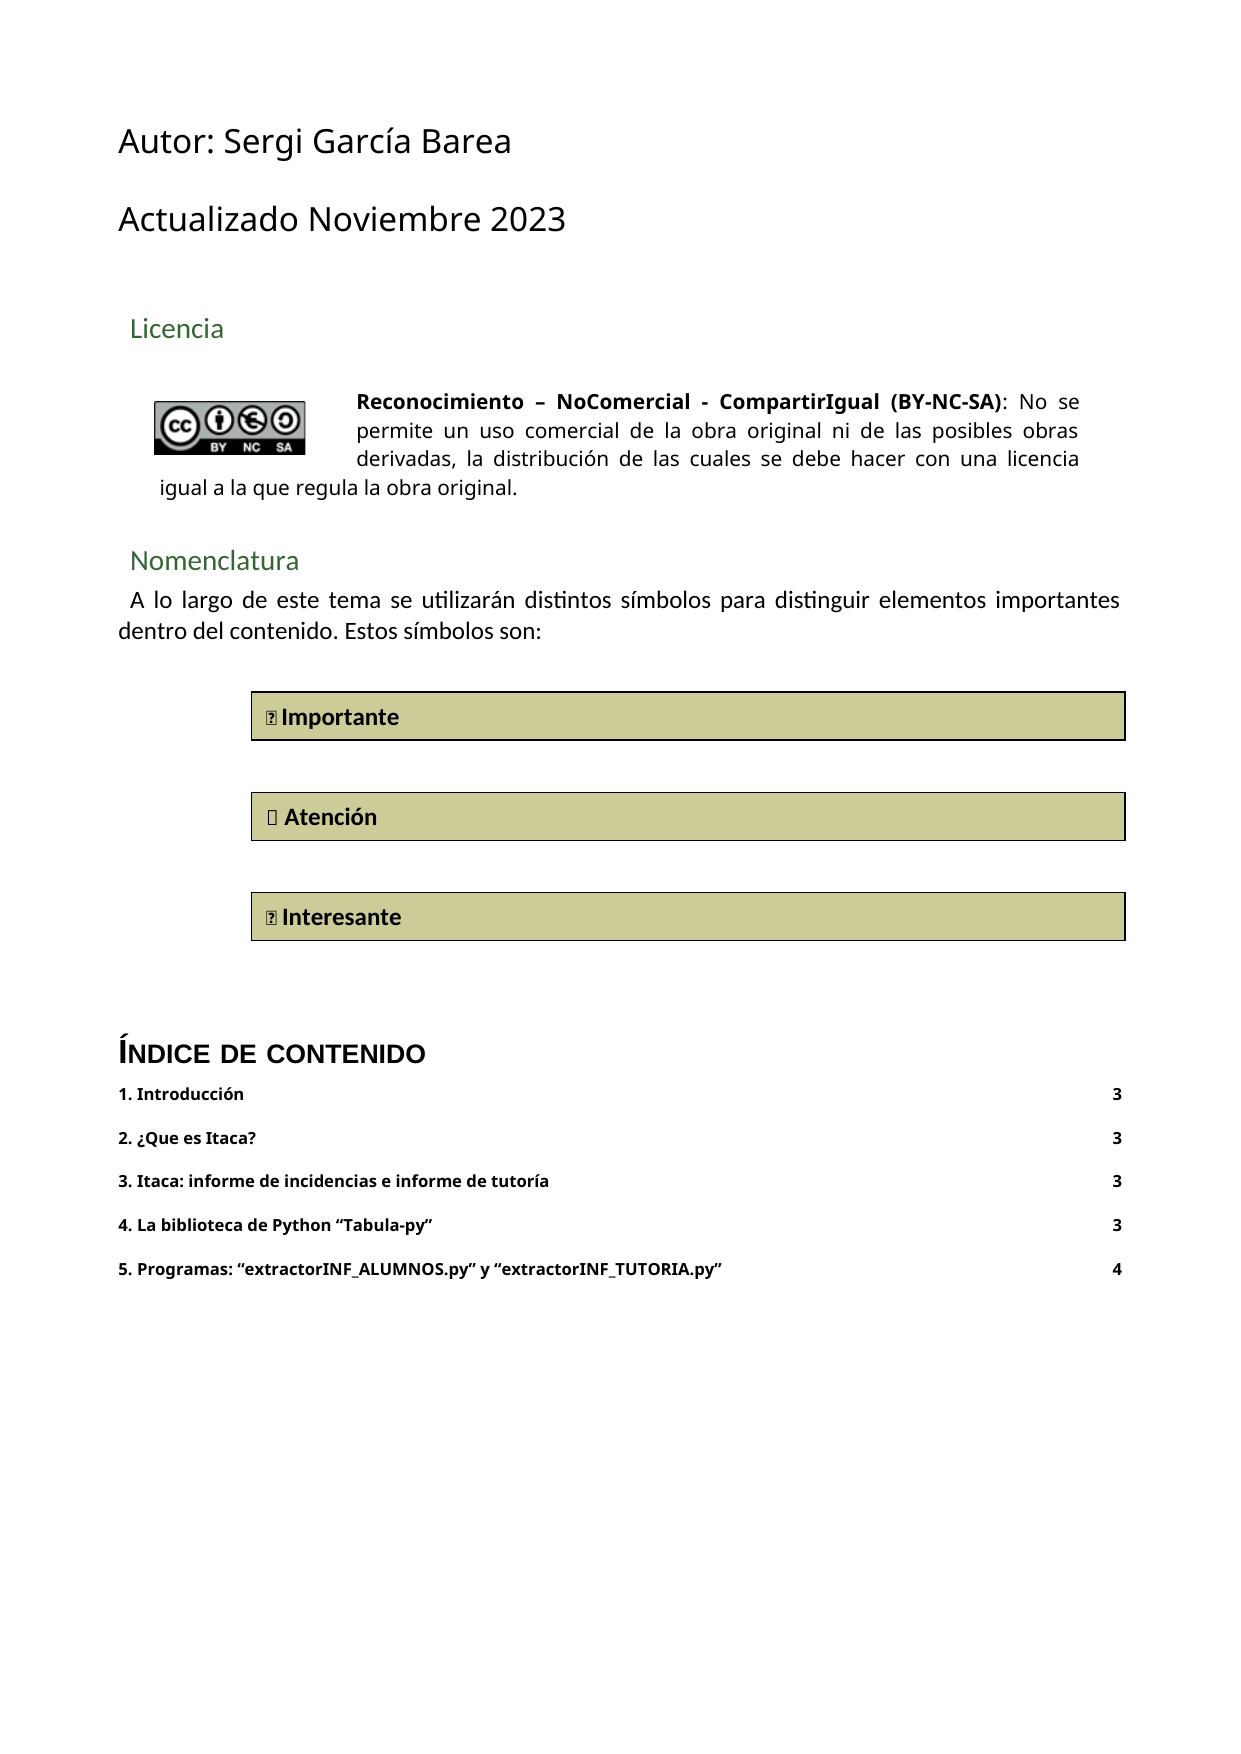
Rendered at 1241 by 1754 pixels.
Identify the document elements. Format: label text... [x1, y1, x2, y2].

text Autor: Sergi García Barea [118, 118, 1122, 163]
text ❕ Atención [252, 793, 1124, 840]
text Índice de contenido [118, 1032, 1122, 1070]
text 4. La biblioteca de Python “Tabula-py” 3 [118, 1213, 1122, 1236]
picture [154, 401, 306, 455]
text 3. Itaca: informe de incidencias e informe de tutoría 3 [118, 1170, 1122, 1193]
text Nomenclatura [118, 542, 1122, 578]
text A lo largo de este tema se utilizarán distintos símbolos para distinguir elementos importantes dentro del contenido. Estos símbolos son: [118, 584, 1122, 646]
text 📖 Importante [252, 693, 1124, 739]
text 💬 Interesante [252, 893, 1124, 940]
text Actualizado Noviembre 2023 [118, 196, 1122, 241]
text 1. Introducción 3 [118, 1083, 1122, 1106]
text Licencia [118, 310, 1122, 346]
text Reconocimiento – NoComercial - CompartirIgual (BY-NC-SA): No se permite un uso comercial de la obra original ni de las posibles obras derivadas, la distribución de las cuales se debe hacer con una licencia igual a la que regula la obra original. [159, 387, 1080, 501]
text 2. ¿Que es Itaca? 3 [118, 1126, 1122, 1149]
text 5. Programas: “extractorINF_ALUMNOS.py” y “extractorINF_TUTORIA.py” 4 [118, 1257, 1122, 1280]
